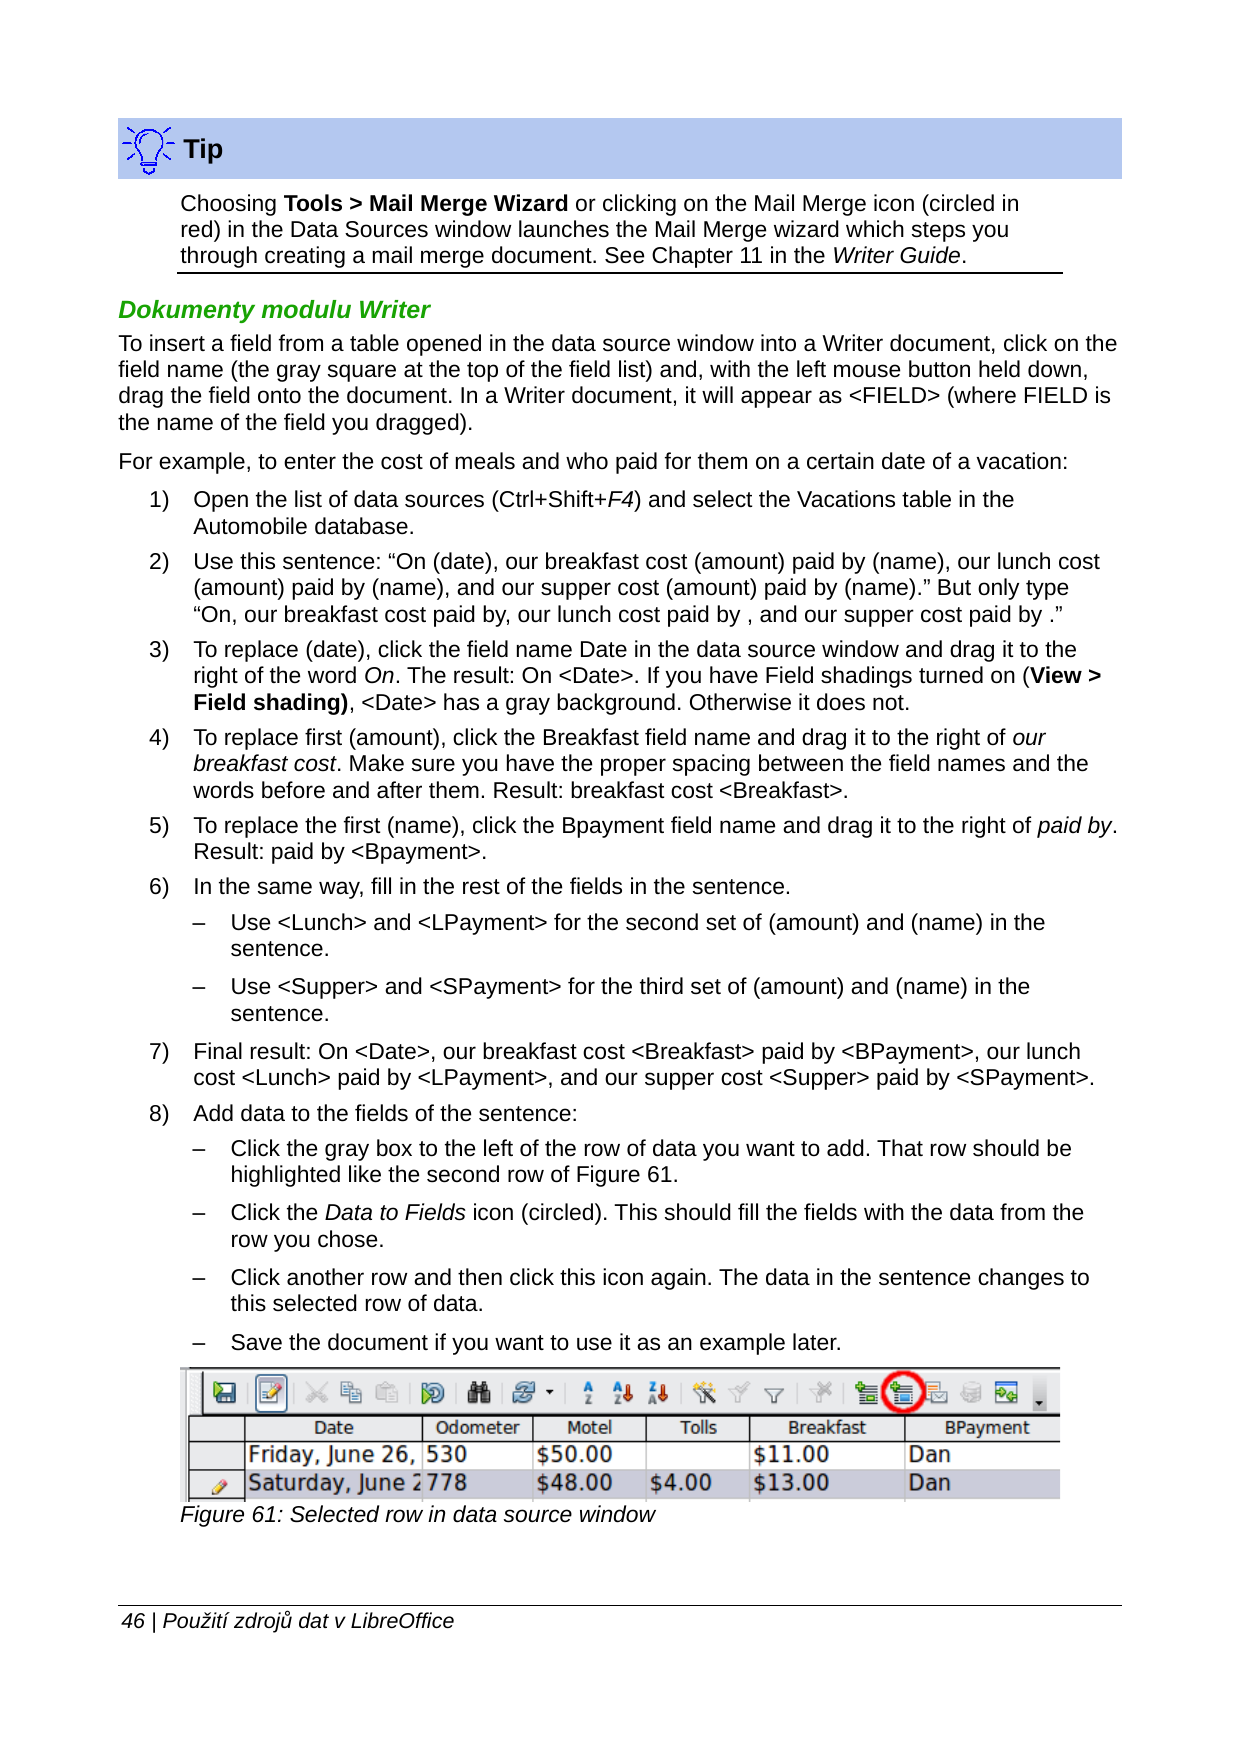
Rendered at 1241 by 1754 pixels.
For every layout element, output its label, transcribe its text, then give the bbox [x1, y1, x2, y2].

picture [180, 1367, 1061, 1502]
list Use <Supper> and <SPayment> for the third set of (amount) and (name) in the sentence. [192, 973, 1122, 1026]
list Final result: On <Date>, our breakfast cost <Breakfast> paid by <BPayment>, our lunch cost <Lunch> paid by <LPayment>, and our supper cost <Supper> paid by <SPayment>. [169, 1038, 1122, 1091]
list Click another row and then click this icon again. The data in the sentence changes to this selected row of data. [192, 1264, 1122, 1317]
subtitle Tip [118, 118, 1122, 179]
text For example, to enter the cost of meals and who paid for them on a certain date of a vacation: [118, 448, 1122, 474]
subtitle Dokumenty modulu Writer [118, 295, 1122, 324]
picture [119, 119, 179, 179]
text To insert a field from a table opened in the data source window into a Writer document, click on the field name (the gray square at the top of the field list) and, with the left mouse button held down, drag the field onto the document. In a Writer document, it will appear as <FIELD> (where FIELD is the name of the field you dragged). [118, 330, 1122, 435]
text Choosing Tools > Mail Merge Wizard or clicking on the Mail Merge icon (circled in red) in the Data Sources window launches the Mail Merge wizard which steps you through creating a mail merge document. See Chapter 11 in the Writer Guide. [177, 187, 1063, 272]
list Add data to the fields of the sentence: [169, 1099, 1122, 1126]
text Figure 61: Selected row in data source window [180, 1502, 1060, 1528]
list To replace the first (name), click the Bpayment field name and drag it to the right of paid by. Result: paid by <Bpayment>. [169, 812, 1122, 864]
list Click the gray box to the left of the row of data you want to add. That row should be highlighted like the second row of Figure 61. [192, 1135, 1122, 1187]
list Use <Lunch> and <LPayment> for the second set of (amount) and (name) in the sentence. [192, 908, 1122, 961]
list Save the document if you want to use it as an example later. [192, 1329, 1122, 1355]
list Use this sentence: “On (date), our breakfast cost (amount) paid by (name), our lunch cost (amount) paid by (name), and our supper cost (amount) paid by (name).” But only type “On, our breakfast cost paid by, our lunch cost paid by , and our supper cost paid by .” [169, 548, 1122, 627]
list Click the Data to Fields icon (circled). This should fill the fields with the data from the row you chose. [192, 1199, 1122, 1252]
list To replace (date), click the field name Date in the data source window and drag it to the right of the word On. The result: On <Date>. If you have Field shadings turned on (View > Field shading), <Date> has a gray background. Otherwise it does not. [169, 636, 1122, 715]
list To replace first (amount), click the Breakfast field name and drag it to the right of our breakfast cost. Make sure you have the proper spacing between the field names and the words before and after them. Result: breakfast cost <Breakfast>. [169, 724, 1122, 803]
list Open the list of data sources (Ctrl+Shift+F4) and select the Vacations table in the Automobile database. [169, 486, 1122, 539]
list In the same way, fill in the rest of the fields in the sentence. [169, 873, 1122, 900]
